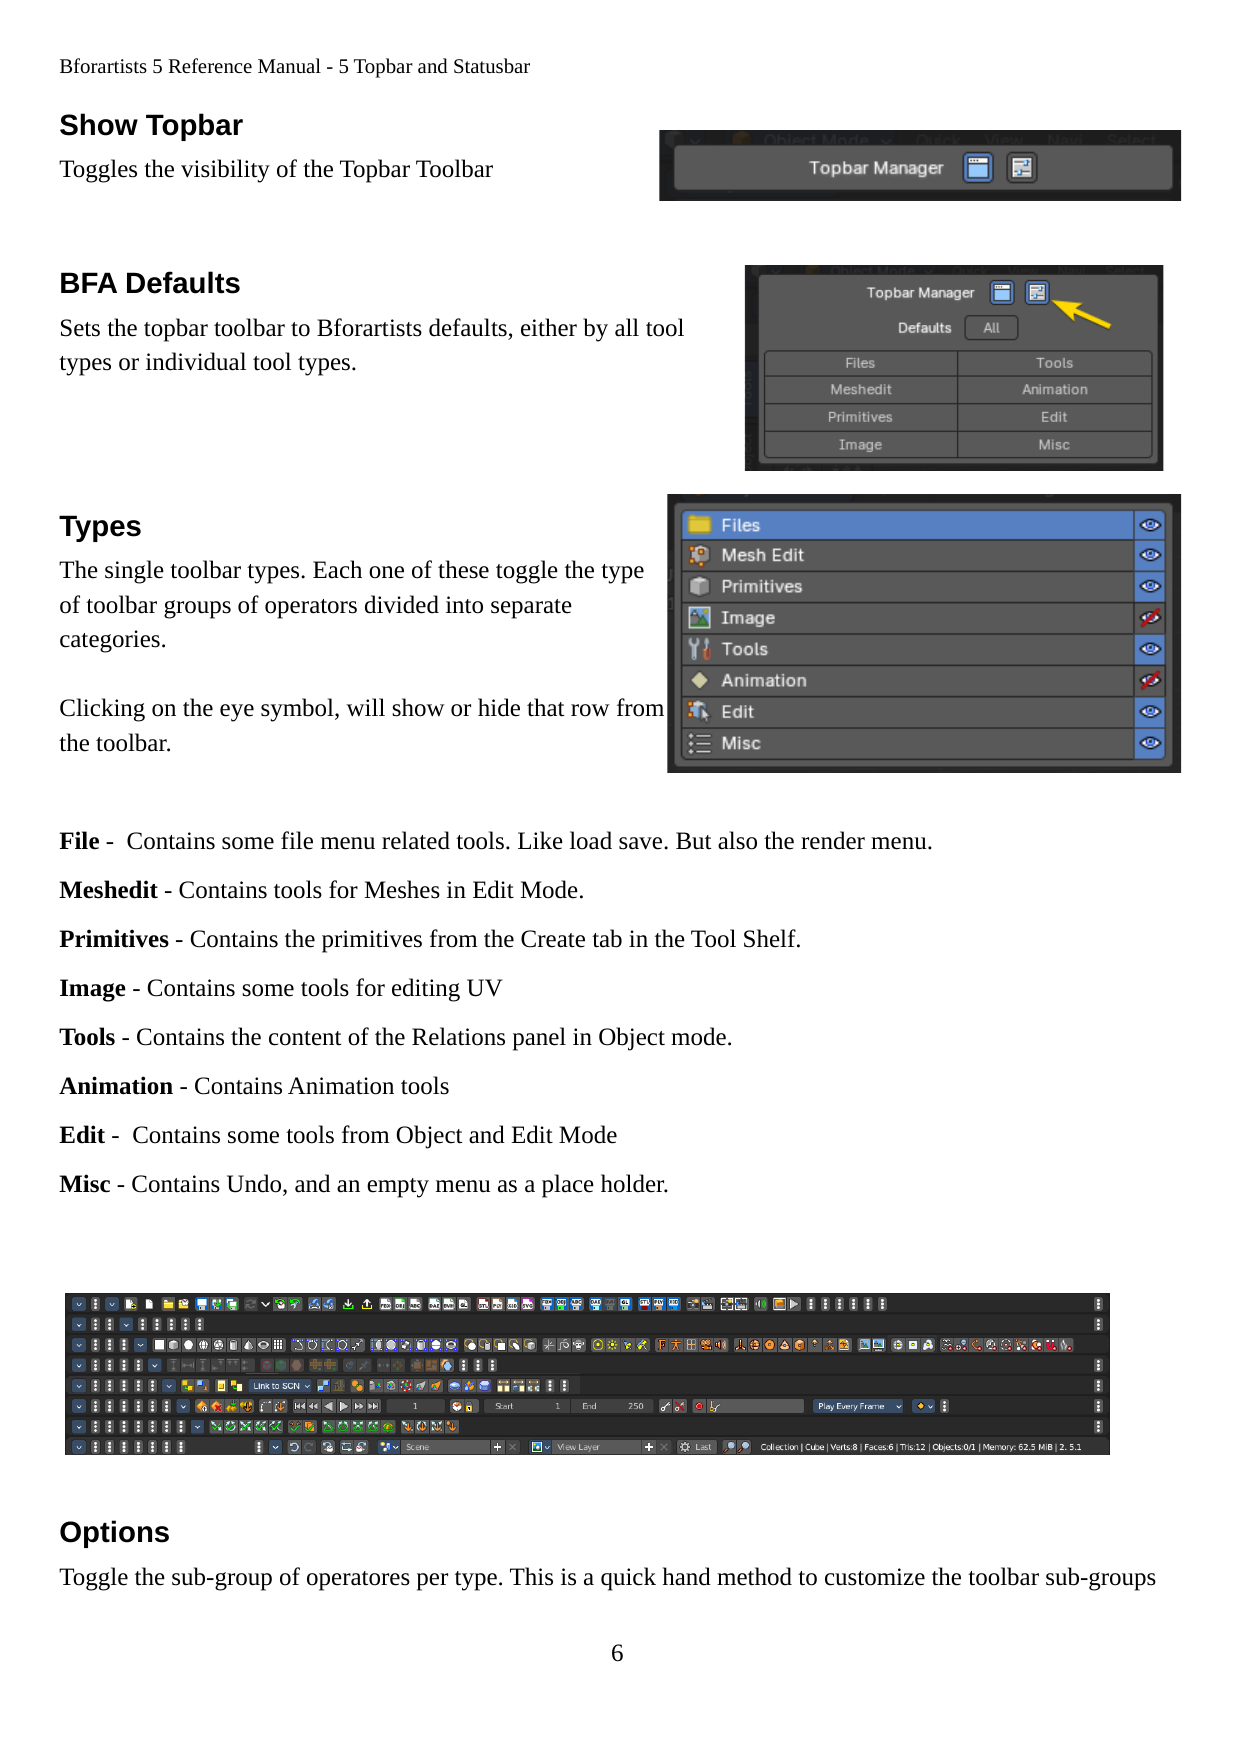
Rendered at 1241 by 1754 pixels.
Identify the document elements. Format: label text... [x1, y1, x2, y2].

subtitle BFA Defaults [59, 266, 744, 300]
text Misc - Contains Undo, and an empty menu as a place holder. [59, 1169, 1181, 1198]
picture [659, 130, 1182, 201]
text The single toolbar types. Each one of these toggle the type of toolbar groups of operators divided into separate categories. Clicking on the eye symbol, will show or hide that row from the toolbar. [59, 555, 667, 756]
subtitle Show Topbar [59, 107, 1181, 141]
text Toggle the sub-group of operatores per type. This is a quick hand method to customize the toolbar sub-groups [59, 1562, 1181, 1590]
picture [65, 1293, 1110, 1455]
text Image - Contains some tools for editing UV [59, 973, 1181, 1002]
picture [667, 494, 1182, 773]
text File - Contains some file menu related tools. Like load save. But also the render menu. [59, 826, 1181, 854]
text Animation - Contains Animation tools [59, 1071, 1181, 1100]
text Tools - Contains the content of the Relations panel in Object mode. [59, 1022, 1181, 1051]
subtitle Options [59, 1515, 1181, 1549]
text Toggles the visibility of the Topbar Toolbar [59, 154, 659, 182]
subtitle Types [59, 509, 667, 543]
text Sets the topbar toolbar to Bforartists defaults, either by all tool types or individual tool types. [59, 313, 744, 376]
text Meshedit - Contains tools for Meshes in Edit Mode. [59, 875, 1181, 903]
picture [744, 265, 1164, 471]
subtitle [1164, 266, 1181, 300]
text Edit - Contains some tools from Object and Edit Mode [59, 1120, 1181, 1149]
text Primitives - Contains the primitives from the Create tab in the Tool Shelf. [59, 924, 1181, 953]
